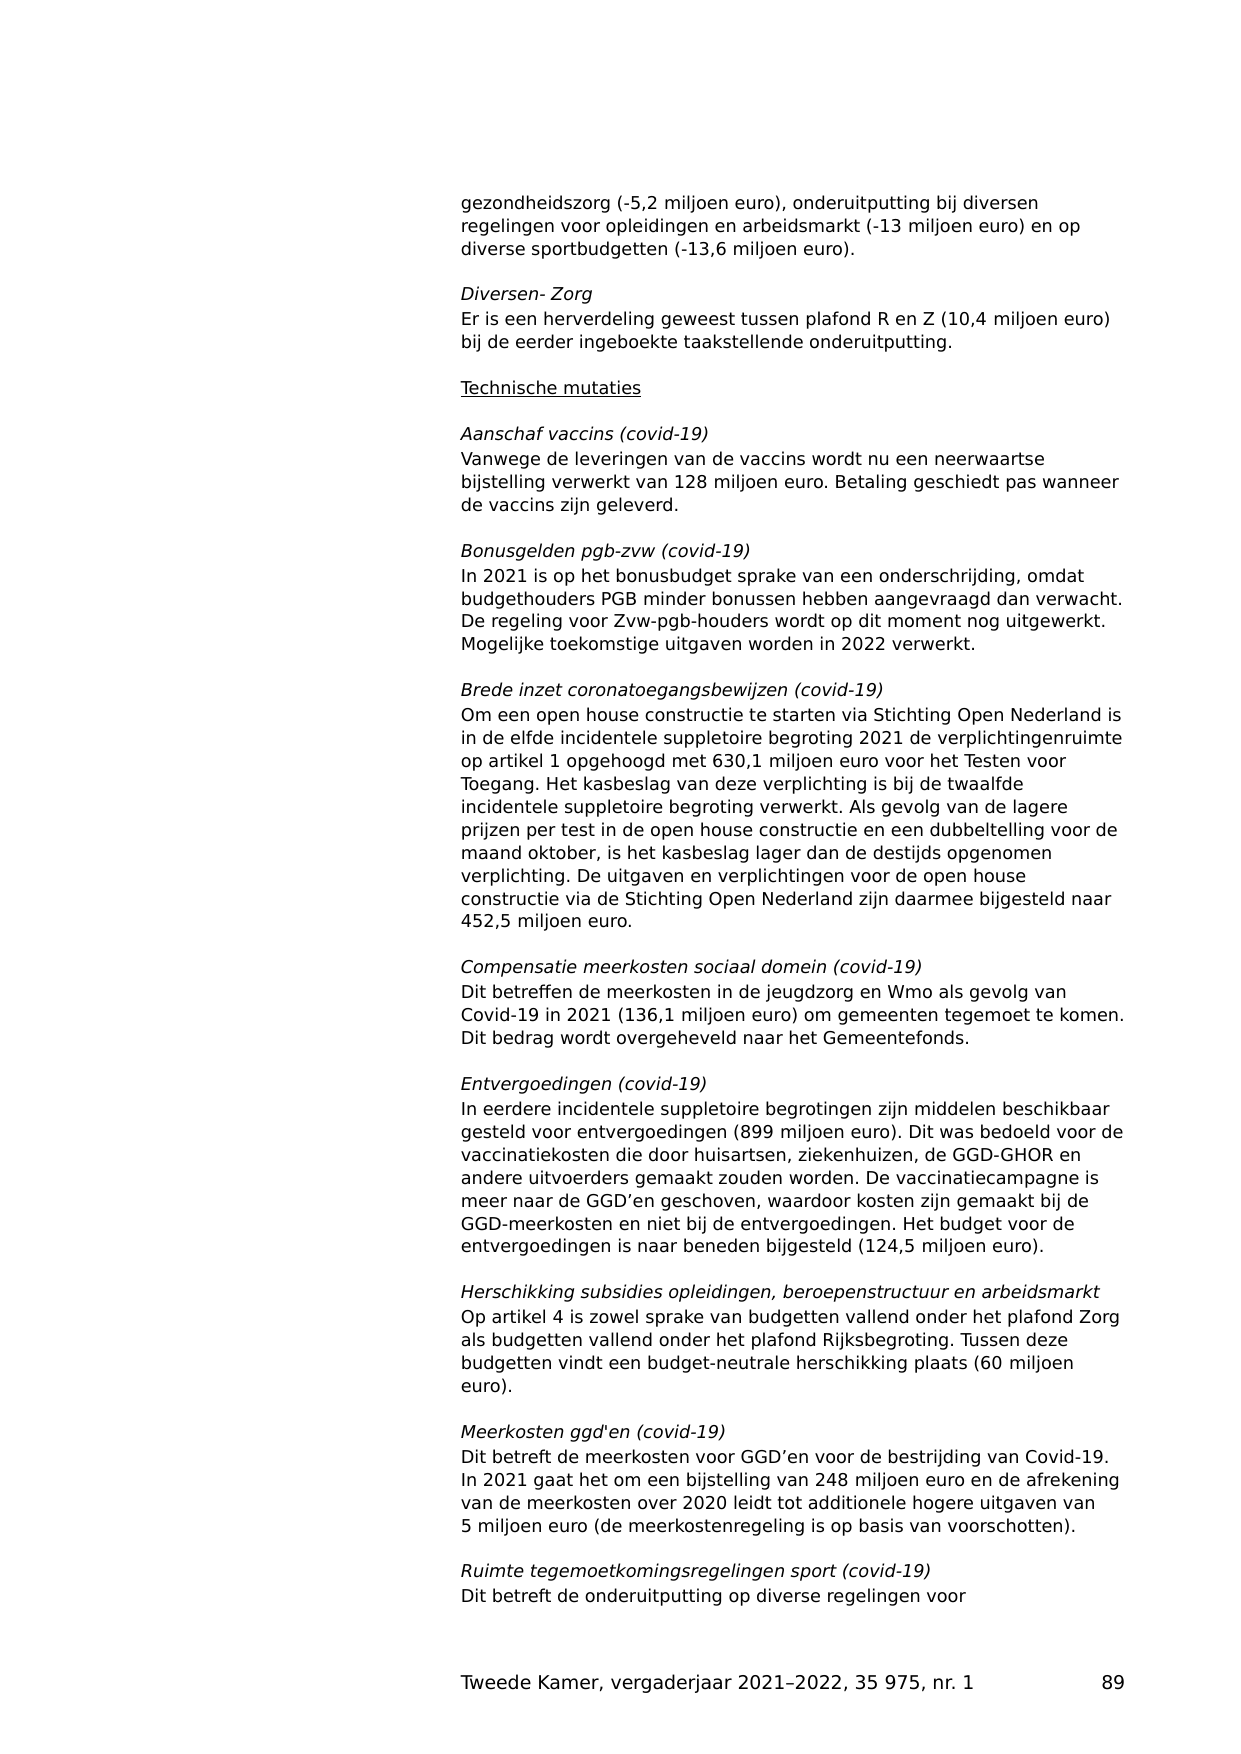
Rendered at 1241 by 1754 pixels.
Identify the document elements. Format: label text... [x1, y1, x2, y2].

text gezondheidszorg (-5,2 miljoen euro), onderuitputting bij diversen regelingen voor opleidingen en arbeidsmarkt (-13 miljoen euro) en op diverse sportbudgetten (-13,6 miljoen euro). [461, 191, 1125, 259]
text Dit betreft de onderuitputting op diverse regelingen voor [461, 1584, 1125, 1607]
text Bonusgelden pgb-zvw (covid-19) [461, 539, 1125, 562]
text Ruimte tegemoetkomingsregelingen sport (covid-19) [461, 1559, 1125, 1582]
text In eerdere incidentele suppletoire begrotingen zijn middelen beschikbaar gesteld voor entvergoedingen (899 miljoen euro). Dit was bedoeld voor de vaccinatiekosten die door huisartsen, ziekenhuizen, de GGD-GHOR en andere uitvoerders gemaakt zouden worden. De vaccinatiecampagne is meer naar de GGD’en geschoven, waardoor kosten zijn gemaakt bij de GGD-meerkosten en niet bij de entvergoedingen. Het budget voor de entvergoedingen is naar beneden bijgesteld (124,5 miljoen euro). [461, 1097, 1125, 1257]
text Technische mutaties [461, 376, 1125, 399]
text Vanwege de leveringen van de vaccins wordt nu een neerwaartse bijstelling verwerkt van 128 miljoen euro. Betaling geschiedt pas wanneer de vaccins zijn geleverd. [461, 447, 1125, 516]
text Er is een herverdeling geweest tussen plafond R en Z (10,4 miljoen euro) bij de eerder ingeboekte taakstellende onderuitputting. [461, 307, 1125, 353]
text Entvergoedingen (covid-19) [461, 1072, 1125, 1095]
text Dit betreft de meerkosten voor GGD’en voor de bestrijding van Covid-19. In 2021 gaat het om een bijstelling van 248 miljoen euro en de afrekening van de meerkosten over 2020 leidt tot additionele hogere uitgaven van 5 miljoen euro (de meerkostenregeling is op basis van voorschotten). [461, 1445, 1125, 1537]
text Diversen- Zorg [461, 282, 1125, 305]
text Herschikking subsidies opleidingen, beroepenstructuur en arbeidsmarkt [461, 1280, 1125, 1303]
text Om een open house constructie te starten via Stichting Open Nederland is in de elfde incidentele suppletoire begroting 2021 de verplichtingenruimte op artikel 1 opgehoogd met 630,1 miljoen euro voor het Testen voor Toegang. Het kasbeslag van deze verplichting is bij de twaalfde incidentele suppletoire begroting verwerkt. Als gevolg van de lagere prijzen per test in de open house constructie en een dubbeltelling voor de maand oktober, is het kasbeslag lager dan de destijds opgenomen verplichting. De uitgaven en verplichtingen voor de open house constructie via de Stichting Open Nederland zijn daarmee bijgesteld naar 452,5 miljoen euro. [461, 703, 1125, 932]
text Brede inzet coronatoegangsbewijzen (covid-19) [461, 678, 1125, 701]
text In 2021 is op het bonusbudget sprake van een onderschrijding, omdat budgethouders PGB minder bonussen hebben aangevraagd dan verwacht. De regeling voor Zvw-pgb-houders wordt op dit moment nog uitgewerkt. Mogelijke toekomstige uitgaven worden in 2022 verwerkt. [461, 564, 1125, 655]
text Dit betreffen de meerkosten in de jeugdzorg en Wmo als gevolg van Covid-19 in 2021 (136,1 miljoen euro) om gemeenten tegemoet te komen. Dit bedrag wordt overgeheveld naar het Gemeentefonds. [461, 980, 1125, 1049]
text Compensatie meerkosten sociaal domein (covid-19) [461, 955, 1125, 978]
text Aanschaf vaccins (covid-19) [461, 422, 1125, 445]
text Meerkosten ggd'en (covid-19) [461, 1420, 1125, 1443]
text Op artikel 4 is zowel sprake van budgetten vallend onder het plafond Zorg als budgetten vallend onder het plafond Rijksbegroting. Tussen deze budgetten vindt een budget-neutrale herschikking plaats (60 miljoen euro). [461, 1305, 1125, 1397]
